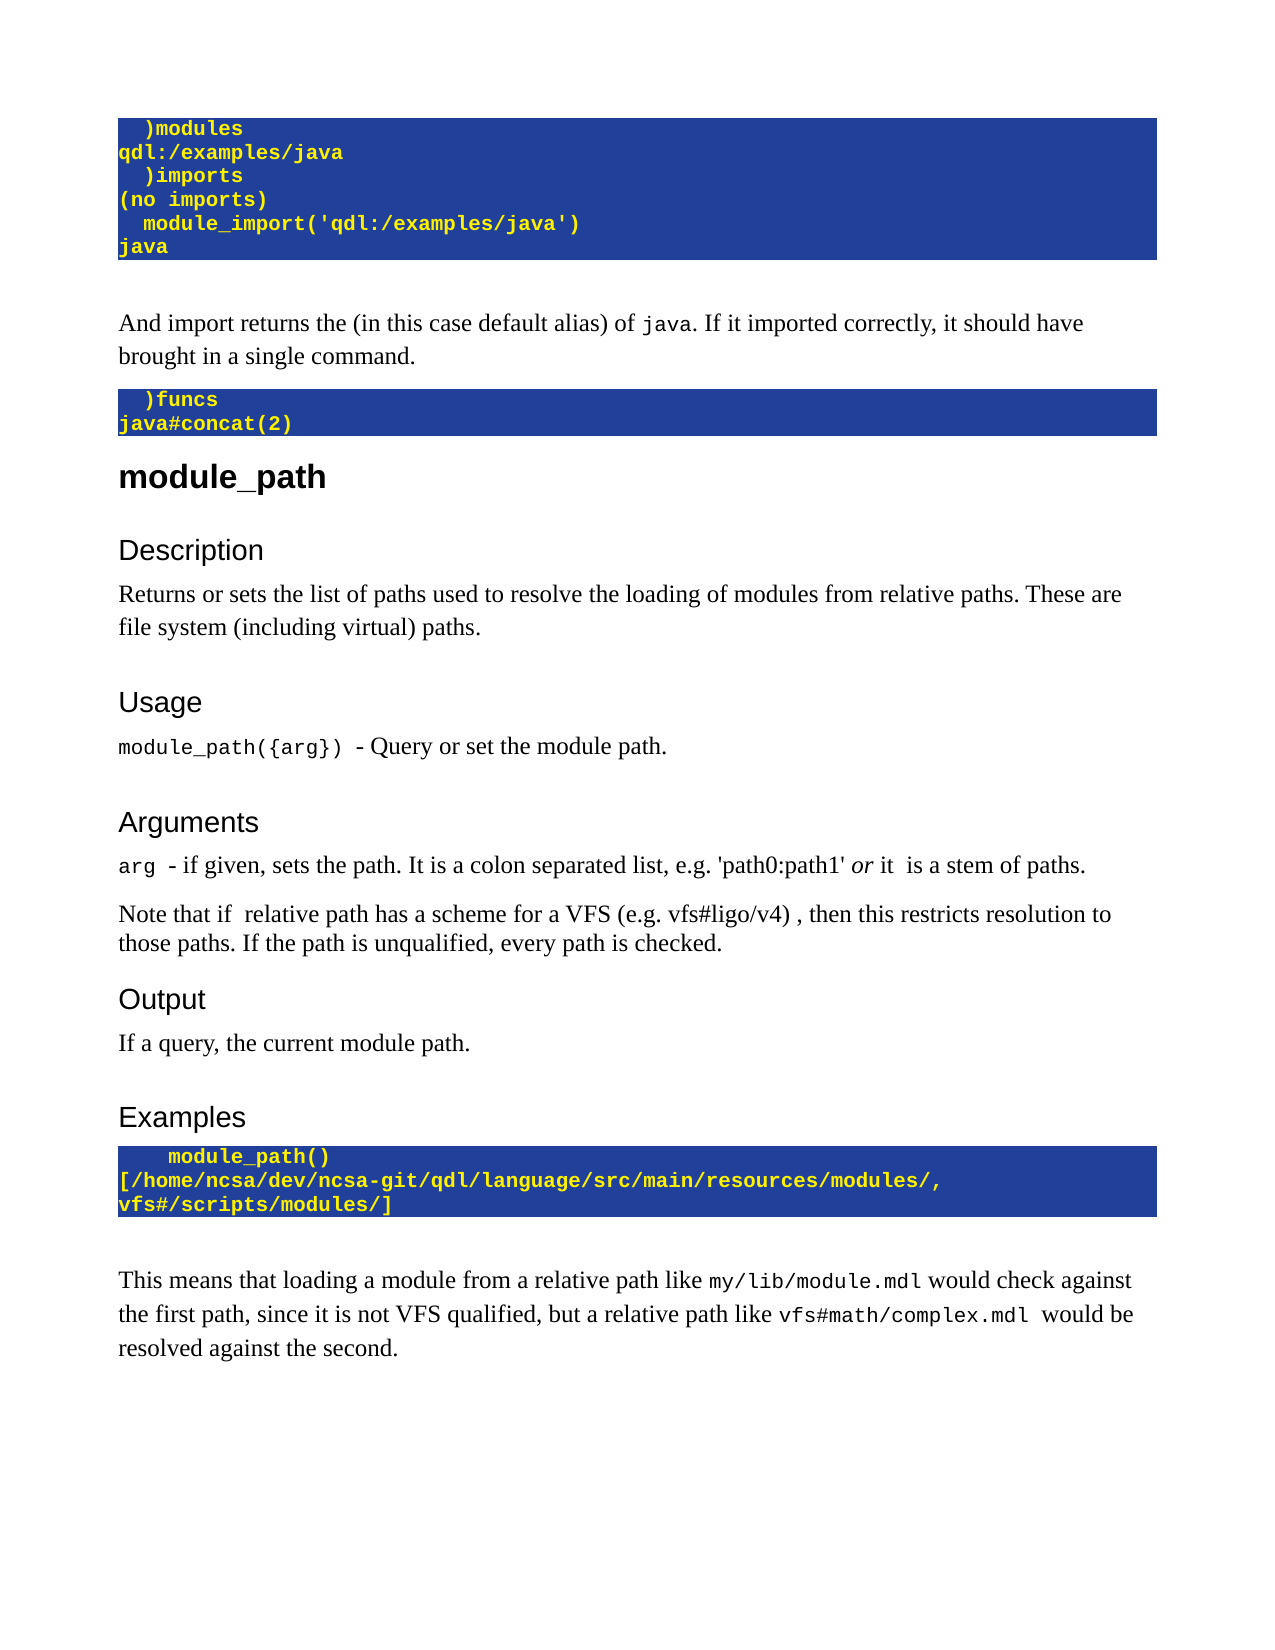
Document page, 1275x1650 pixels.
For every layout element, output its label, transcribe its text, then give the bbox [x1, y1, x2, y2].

text module_import('qdl:/examples/java') [118, 213, 1157, 236]
subtitle Usage [118, 685, 1157, 718]
text And import returns the (in this case default alias) of java. If it imported correctly, it should have brought in a single command. [118, 308, 1157, 370]
text java#concat(2) [118, 413, 1157, 436]
text )modules [118, 118, 1157, 142]
text )funcs [118, 389, 1157, 413]
text [/home/ncsa/dev/ncsa-git/qdl/language/src/main/resources/modules/, vfs#/scripts/modules/] [118, 1170, 1157, 1217]
subtitle module_path [118, 457, 1157, 496]
text module_path() [118, 1146, 1157, 1170]
text qdl:/examples/java [118, 142, 1157, 165]
text This means that loading a module from a relative path like my/lib/module.mdl would check against the first path, since it is not VFS qualified, but a relative path like vfs#math/complex.mdl would be resolved against the second. [118, 1265, 1157, 1361]
text arg - if given, sets the path. It is a colon separated list, e.g. 'path0:path1' or it is a stem of paths. [118, 851, 1157, 880]
text Note that if relative path has a scheme for a VFS (e.g. vfs#ligo/v4) , then this restricts resolution to those paths. If the path is unqualified, every path is checked. [118, 899, 1157, 957]
text java [118, 236, 1157, 260]
subtitle Examples [118, 1100, 1157, 1134]
subtitle Output [118, 982, 1157, 1015]
text If a query, the current module path. [118, 1028, 1157, 1056]
subtitle Description [118, 533, 1157, 567]
text module_path({arg}) - Query or set the module path. [118, 731, 1157, 761]
text )imports [118, 165, 1157, 189]
text Returns or sets the list of paths used to resolve the loading of modules from relative paths. These are file system (including virtual) paths. [118, 579, 1157, 641]
text (no imports) [118, 189, 1157, 213]
subtitle Arguments [118, 804, 1157, 838]
